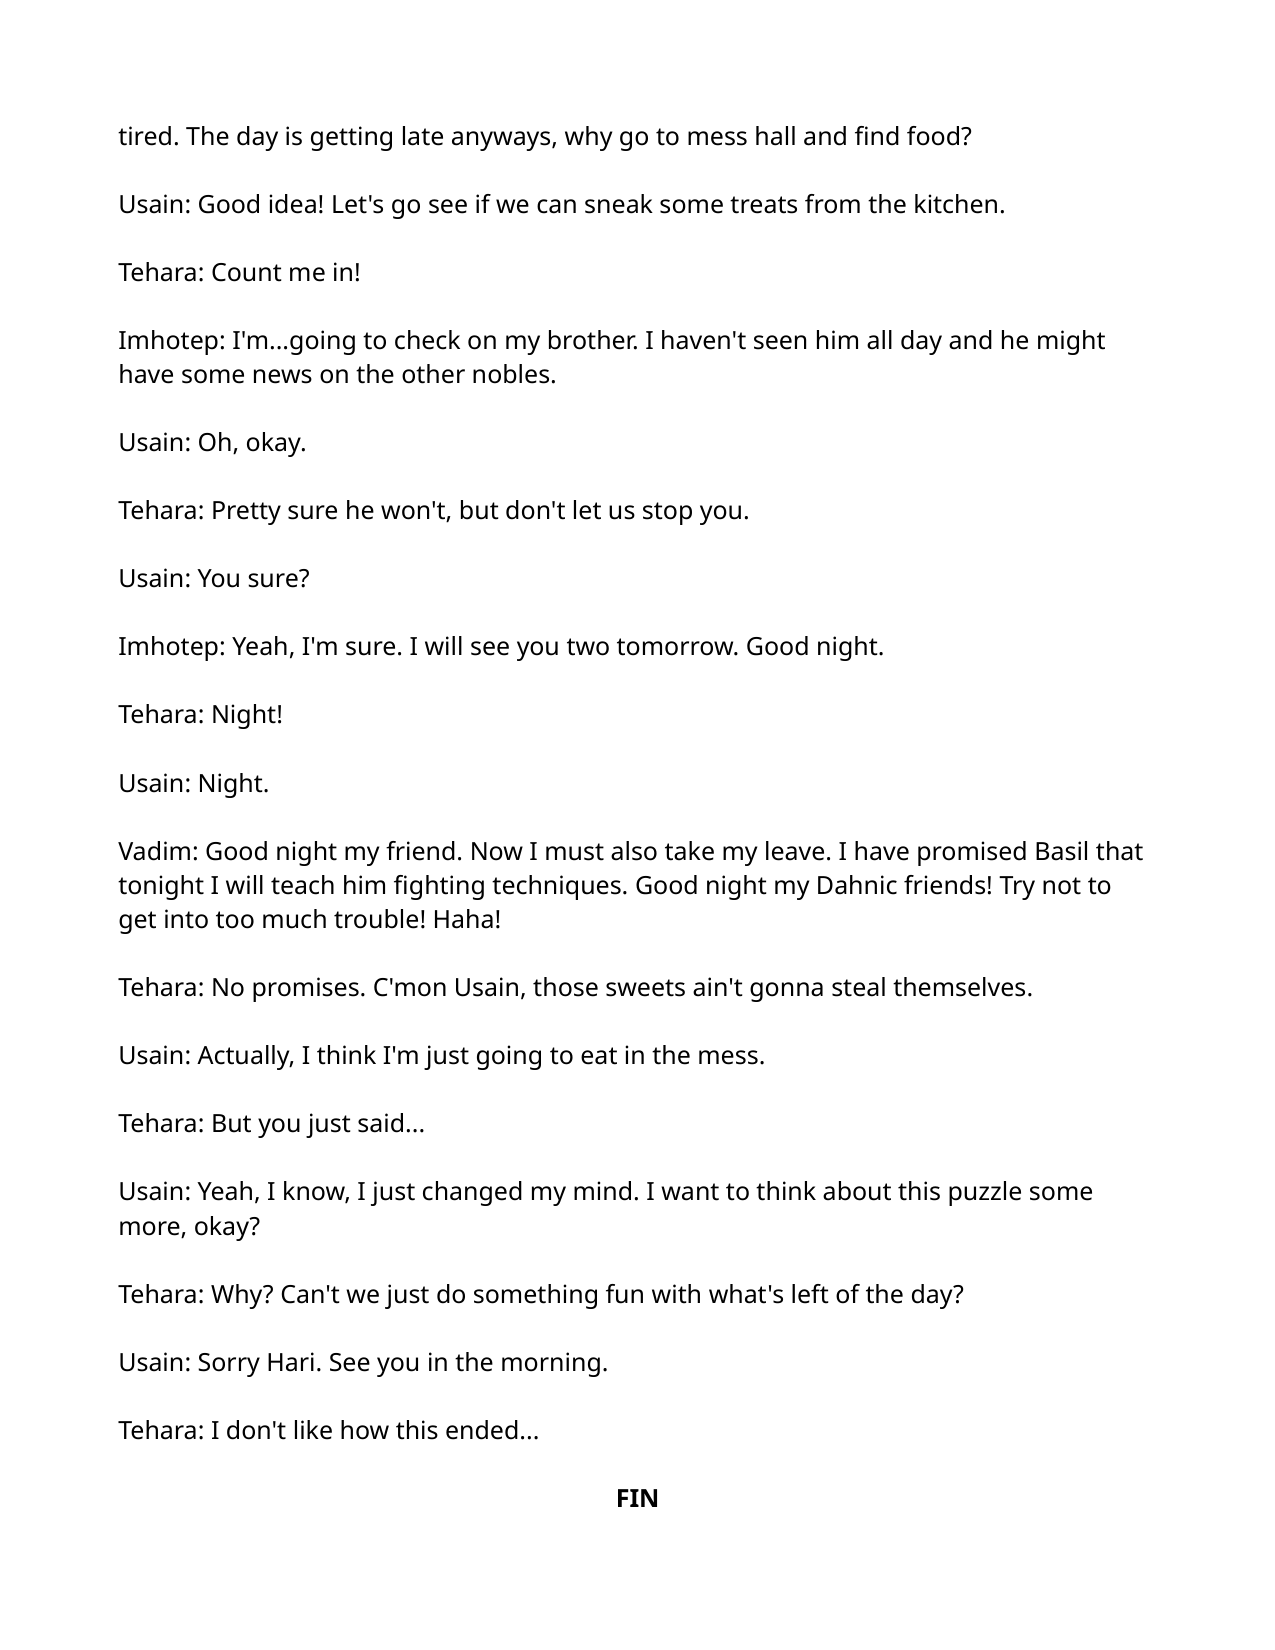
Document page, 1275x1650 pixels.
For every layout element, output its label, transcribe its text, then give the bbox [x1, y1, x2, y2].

text tired. The day is getting late anyways, why go to mess hall and find food? [118, 118, 1157, 152]
text Tehara: Pretty sure he won't, but don't let us stop you. [118, 493, 1157, 527]
text Usain: Good idea! Let's go see if we can sneak some treats from the kitchen. [118, 186, 1157, 220]
text Usain: Actually, I think I'm just going to eat in the mess. [118, 1038, 1157, 1072]
text Usain: Yeah, I know, I just changed my mind. I want to think about this puzzle some more, okay? [118, 1174, 1157, 1242]
text Usain: Night. [118, 765, 1157, 799]
text Tehara: I don't like how this ended... [118, 1412, 1157, 1447]
text Usain: Sorry Hari. See you in the morning. [118, 1344, 1157, 1378]
text FIN [118, 1481, 1157, 1515]
text Tehara: Why? Can't we just do something fun with what's left of the day? [118, 1276, 1157, 1310]
text Usain: Oh, okay. [118, 425, 1157, 459]
text Tehara: No promises. C'mon Usain, those sweets ain't gonna steal themselves. [118, 970, 1157, 1004]
text Tehara: Night! [118, 697, 1157, 731]
text Usain: You sure? [118, 561, 1157, 595]
text Vadim: Good night my friend. Now I must also take my leave. I have promised Basil that tonight I will teach him fighting techniques. Good night my Dahnic friends! Try not to get into too much trouble! Haha! [118, 833, 1157, 936]
text Imhotep: Yeah, I'm sure. I will see you two tomorrow. Good night. [118, 629, 1157, 663]
text Tehara: Count me in! [118, 254, 1157, 288]
text Tehara: But you just said... [118, 1106, 1157, 1140]
text Imhotep: I'm...going to check on my brother. I haven't seen him all day and he might have some news on the other nobles. [118, 322, 1157, 391]
